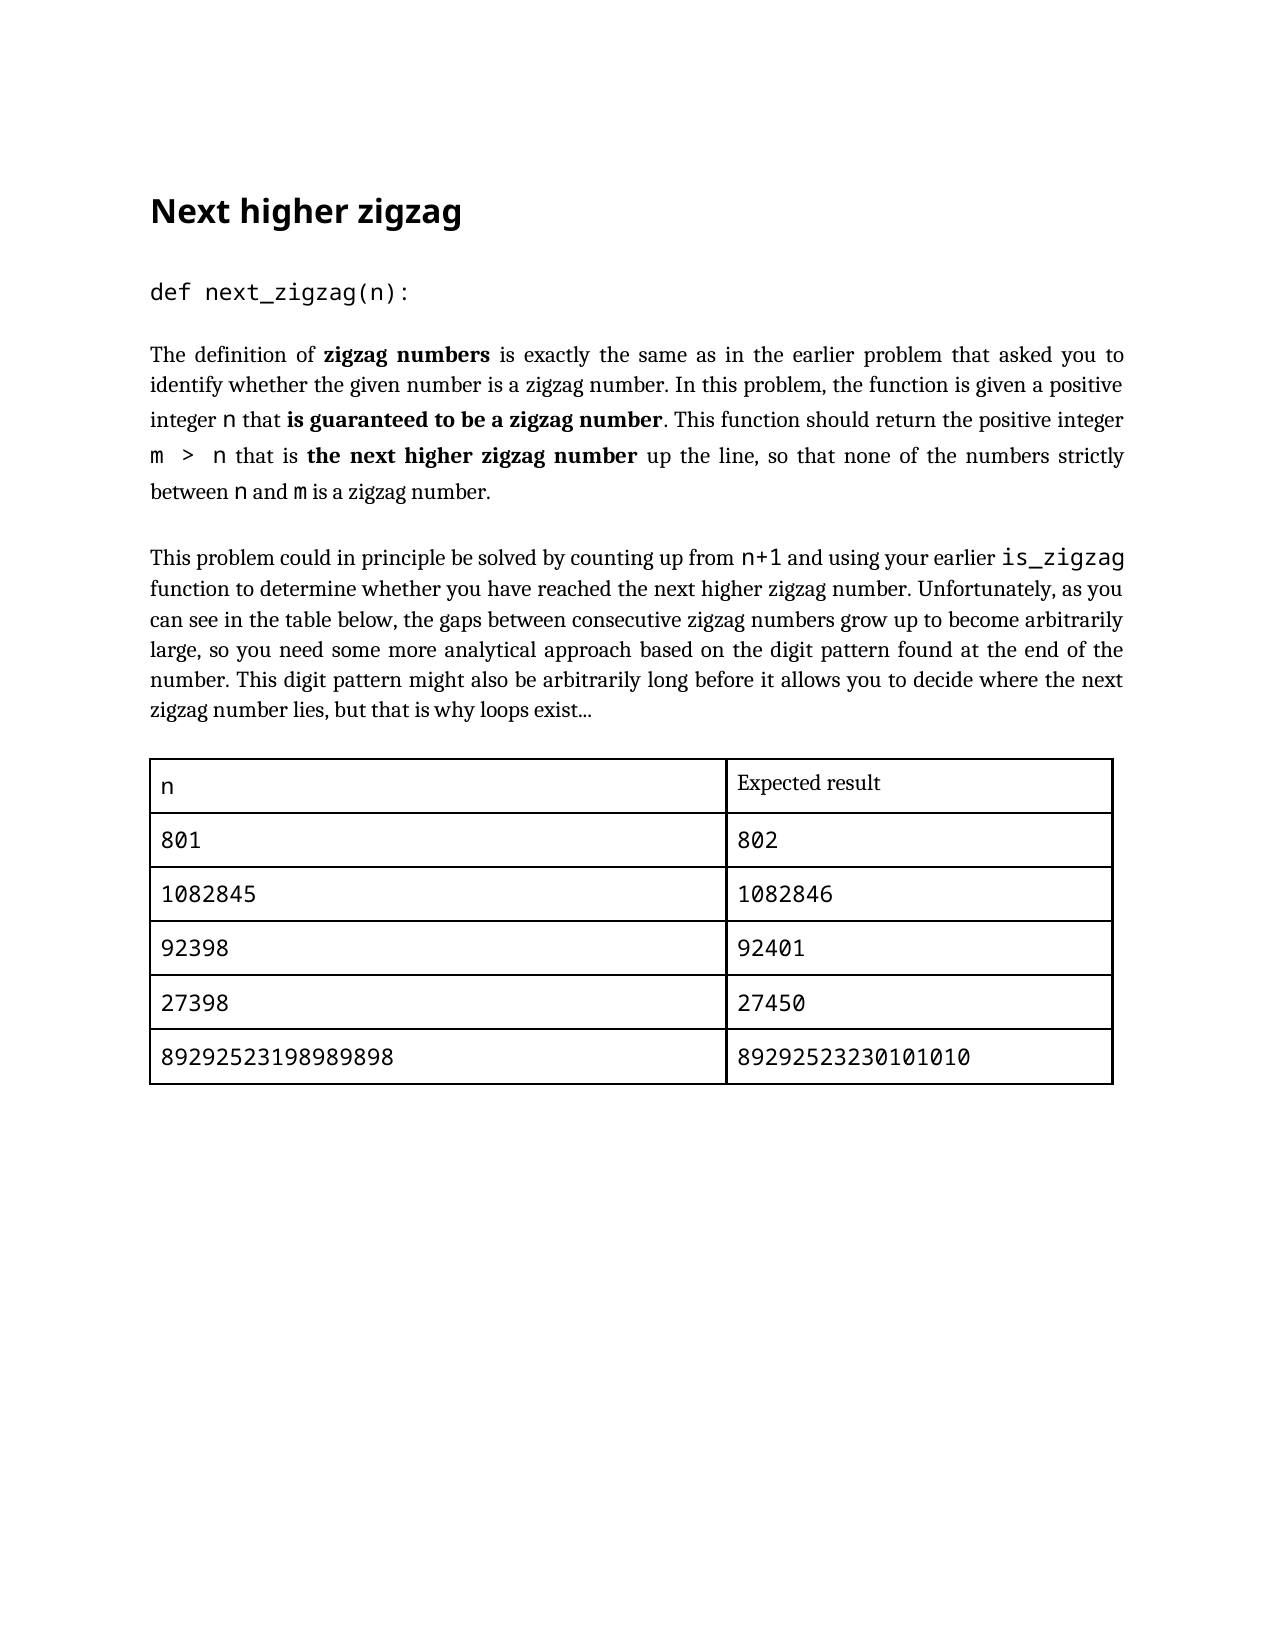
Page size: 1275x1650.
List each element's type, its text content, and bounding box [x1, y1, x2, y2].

table_cell 89292523230101010 [728, 1030, 1111, 1082]
text The definition of zigzag numbers is exactly the same as in the earlier problem that asked you to identify whether the given number is a zigzag number. In this problem, the function is given a positive integer n that is guaranteed to be a zigzag number. This function should return the positive integer m > n that is the next higher zigzag number up the line, so that none of the numbers strictly between n and m is a zigzag number. [150, 342, 1125, 506]
text def next_zigzag(n): [150, 276, 1125, 307]
table_cell 92398 [151, 922, 725, 974]
table_cell 92401 [728, 922, 1111, 974]
table_cell 801 [151, 814, 725, 866]
subtitle Next higher zigzag [150, 187, 1125, 233]
table_cell 27398 [151, 976, 725, 1028]
table_header Expected result [728, 760, 1111, 812]
table_header n [151, 760, 725, 812]
table_cell 802 [728, 814, 1111, 866]
table_cell 27450 [728, 976, 1111, 1028]
table_cell 89292523198989898 [151, 1030, 725, 1082]
table_cell 1082845 [151, 868, 725, 920]
table_cell 1082846 [728, 868, 1111, 920]
text This problem could in principle be solved by counting up from n+1 and using your earlier is_zigzag function to determine whether you have reached the next higher zigzag number. Unfortunately, as you can see in the table below, the gaps between consecutive zigzag numbers grow up to become arbitrarily large, so you need some more analytical approach based on the digit pattern found at the end of the number. This digit pattern might also be arbitrarily long before it allows you to decide where the next zigzag number lies, but that is why loops exist... [150, 541, 1125, 723]
